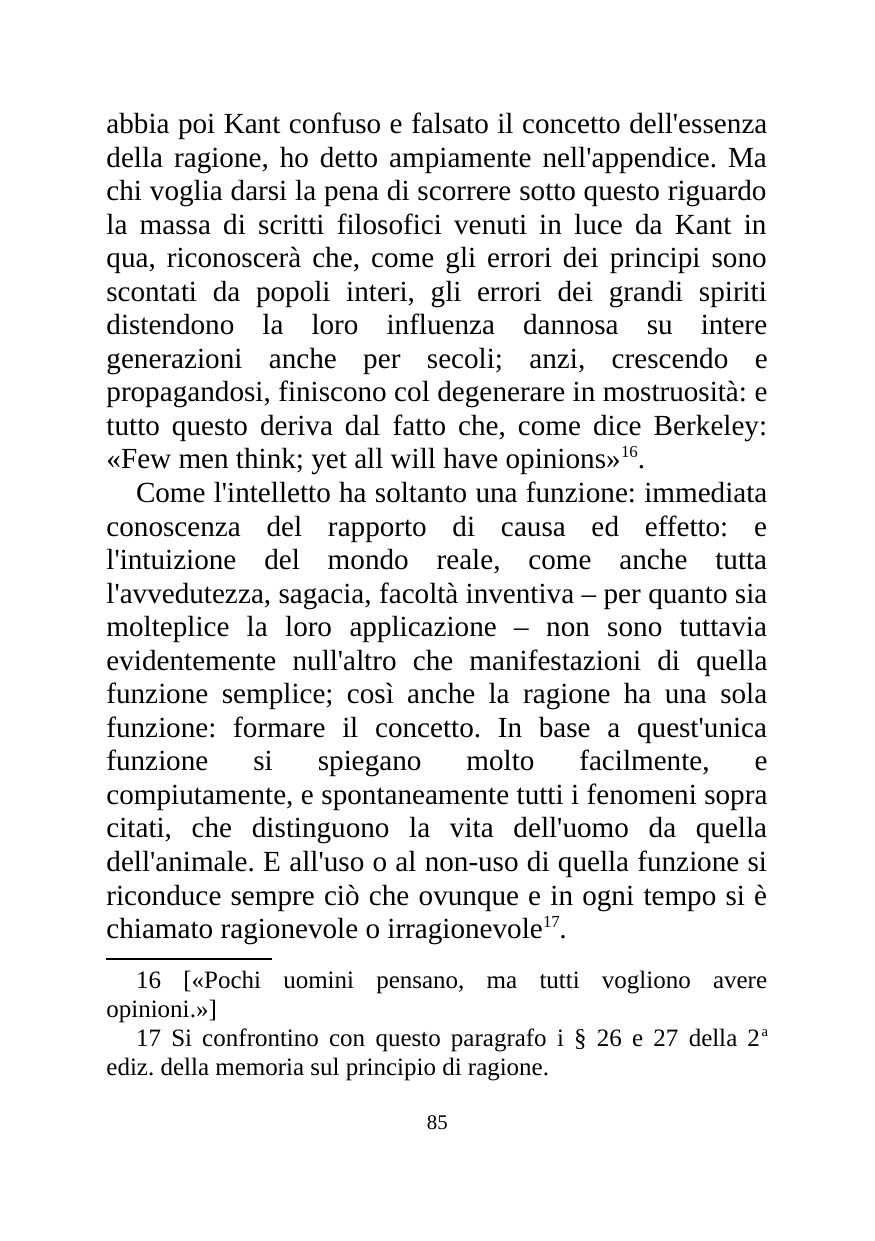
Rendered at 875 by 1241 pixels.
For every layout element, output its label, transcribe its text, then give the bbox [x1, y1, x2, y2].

text Come l'intelletto ha soltanto una funzione: immediata conoscenza del rapporto di causa ed effetto: e l'intuizione del mondo reale, come anche tutta l'avvedutezza, sagacia, facoltà inventiva – per quanto sia molteplice la loro applicazione – non sono tuttavia evidentemente null'altro che manifestazioni di quella funzione semplice; così anche la ragione ha una sola funzione: formare il concetto. In base a quest'unica funzione si spiegano molto facilmente, e compiutamente, e spontaneamente tutti i fenomeni sopra citati, che distinguono la vita dell'uomo da quella dell'animale. E all'uso o al non-uso di quella funzione si riconduce sempre ciò che ovunque e in ogni tempo si è chiamato ragionevole o irragionevole. [106, 475, 768, 945]
text Si confrontino con questo paragrafo i § 26 e 27 della 2a ediz. della memoria sul principio di ragione. [106, 1023, 768, 1080]
text abbia poi Kant confuso e falsato il concetto dell'essenza della ragione, ho detto ampiamente nell'appendice. Ma chi voglia darsi la pena di scorrere sotto questo riguardo la massa di scritti filosofici venuti in luce da Kant in qua, riconoscerà che, come gli errori dei principi sono scontati da popoli interi, gli errori dei grandi spiriti distendono la loro influenza dannosa su intere generazioni anche per secoli; anzi, crescendo e propagandosi, finiscono col degenerare in mostruosità: e tutto questo deriva dal fatto che, come dice Berkeley: «Few men think; yet all will have opinions». [106, 106, 768, 475]
text [«Pochi uomini pensano, ma tutti vogliono avere opinioni.»] [106, 965, 768, 1023]
